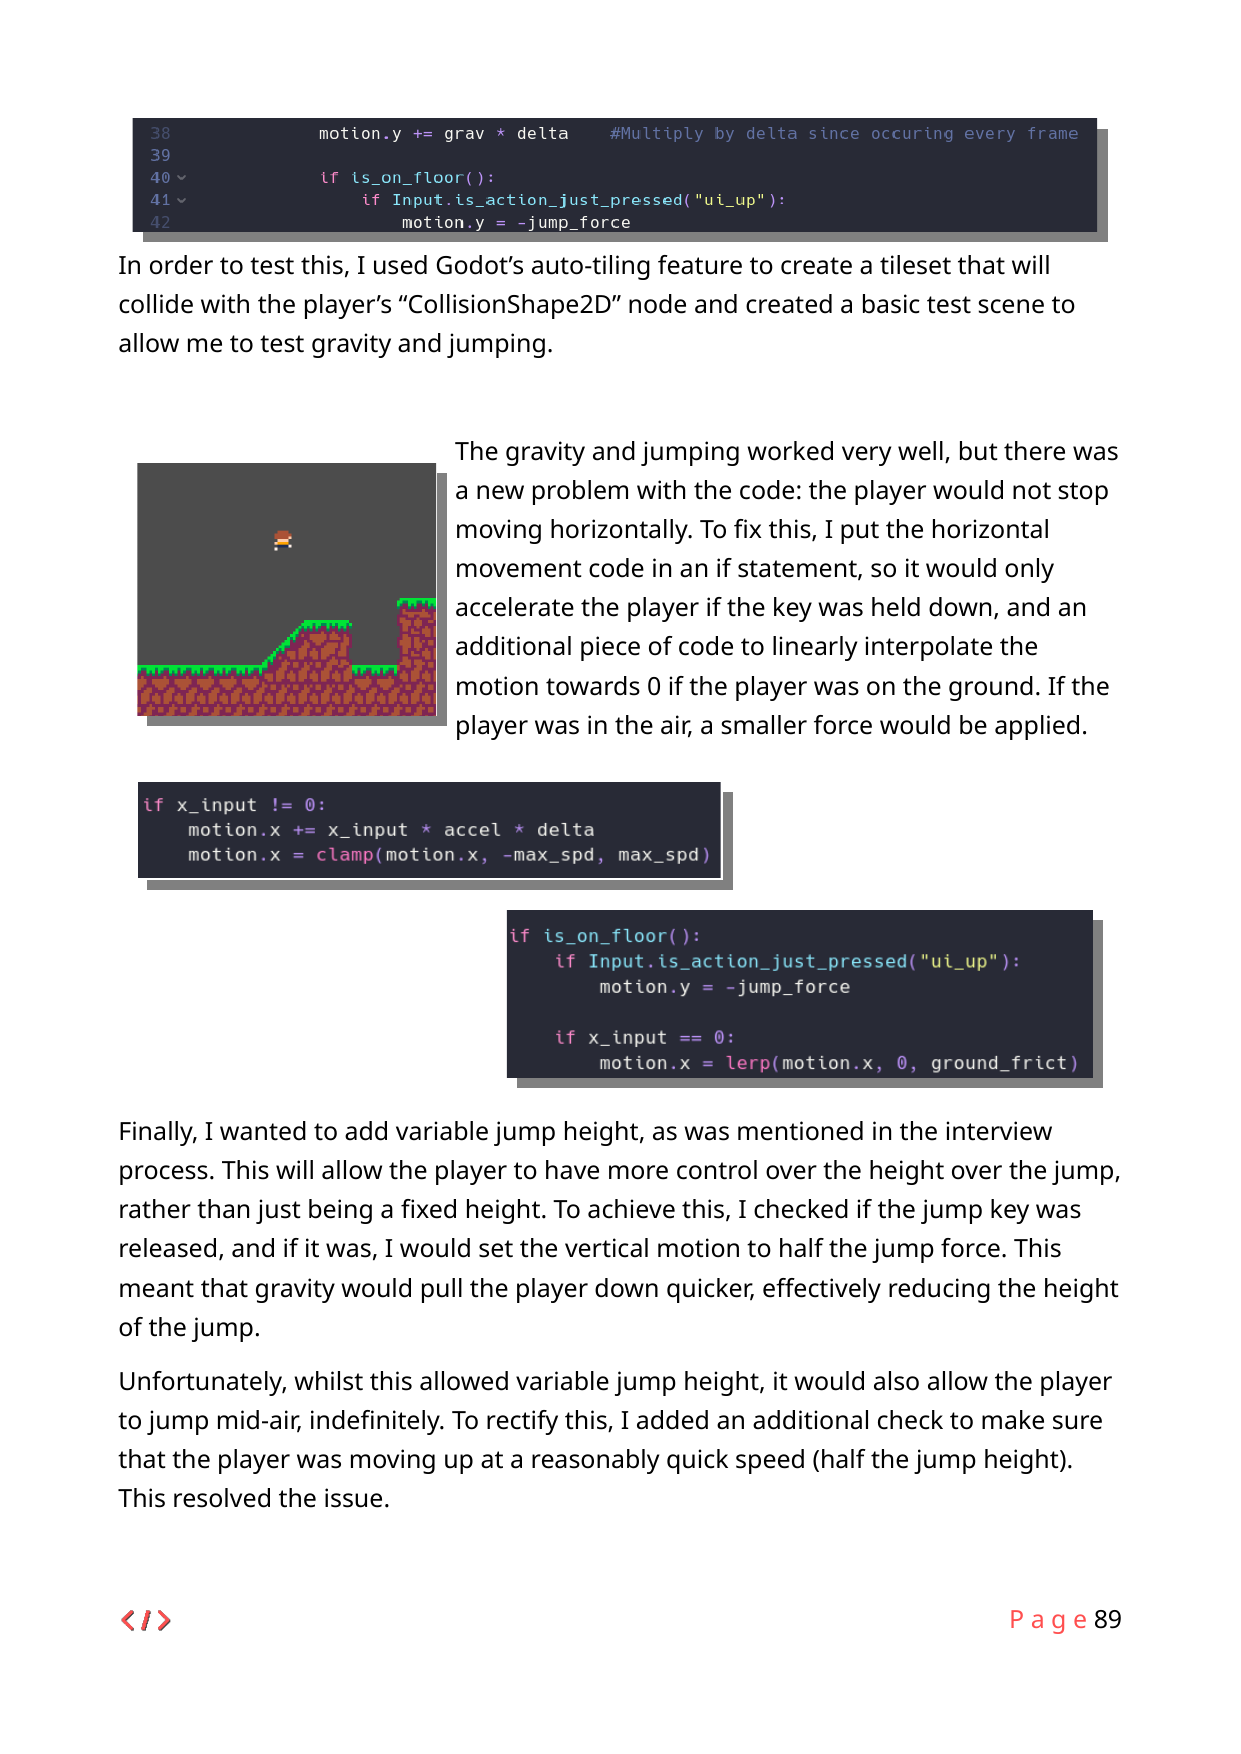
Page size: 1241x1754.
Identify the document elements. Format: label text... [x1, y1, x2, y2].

picture [167, 809, 723, 880]
text The gravity and jumping worked very well, but there was a new problem with the code: the player would not stop moving horizontally. To fix this, I put the horizontal movement code in an if statement, so it would only accelerate the player if the key was held down, and an additional piece of code to linearly interpolate the motion towards 0 if the player was on the ground. If the player was in the air, a smaller force would be applied. [118, 433, 1122, 741]
picture [132, 118, 1098, 232]
picture [506, 910, 1093, 1078]
picture [152, 475, 437, 716]
picture [116, 1591, 175, 1649]
text Unfortunately, whilst this allowed variable jump height, it would also allow the player to jump mid-air, indefinitely. To rectify this, I added an additional check to make sure that the player was moving up at a reasonably quick speed (half the jump height). This resolved the issue. [118, 1363, 1122, 1515]
text In order to test this, I used Godot’s auto-tiling feature to create a tileset that will collide with the player’s “CollisionShape2D” node and created a basic test scene to allow me to test gravity and jumping. [118, 118, 1122, 360]
text Finally, I wanted to add variable jump height, as was mentioned in the interview process. This will allow the player to have more control over the height over the jump, rather than just being a fixed height. To achieve this, I checked if the jump key was released, and if it was, I would set the vertical motion to half the jump force. This meant that gravity would pull the player down quicker, effectively reducing the height of the jump. [118, 761, 1122, 1343]
